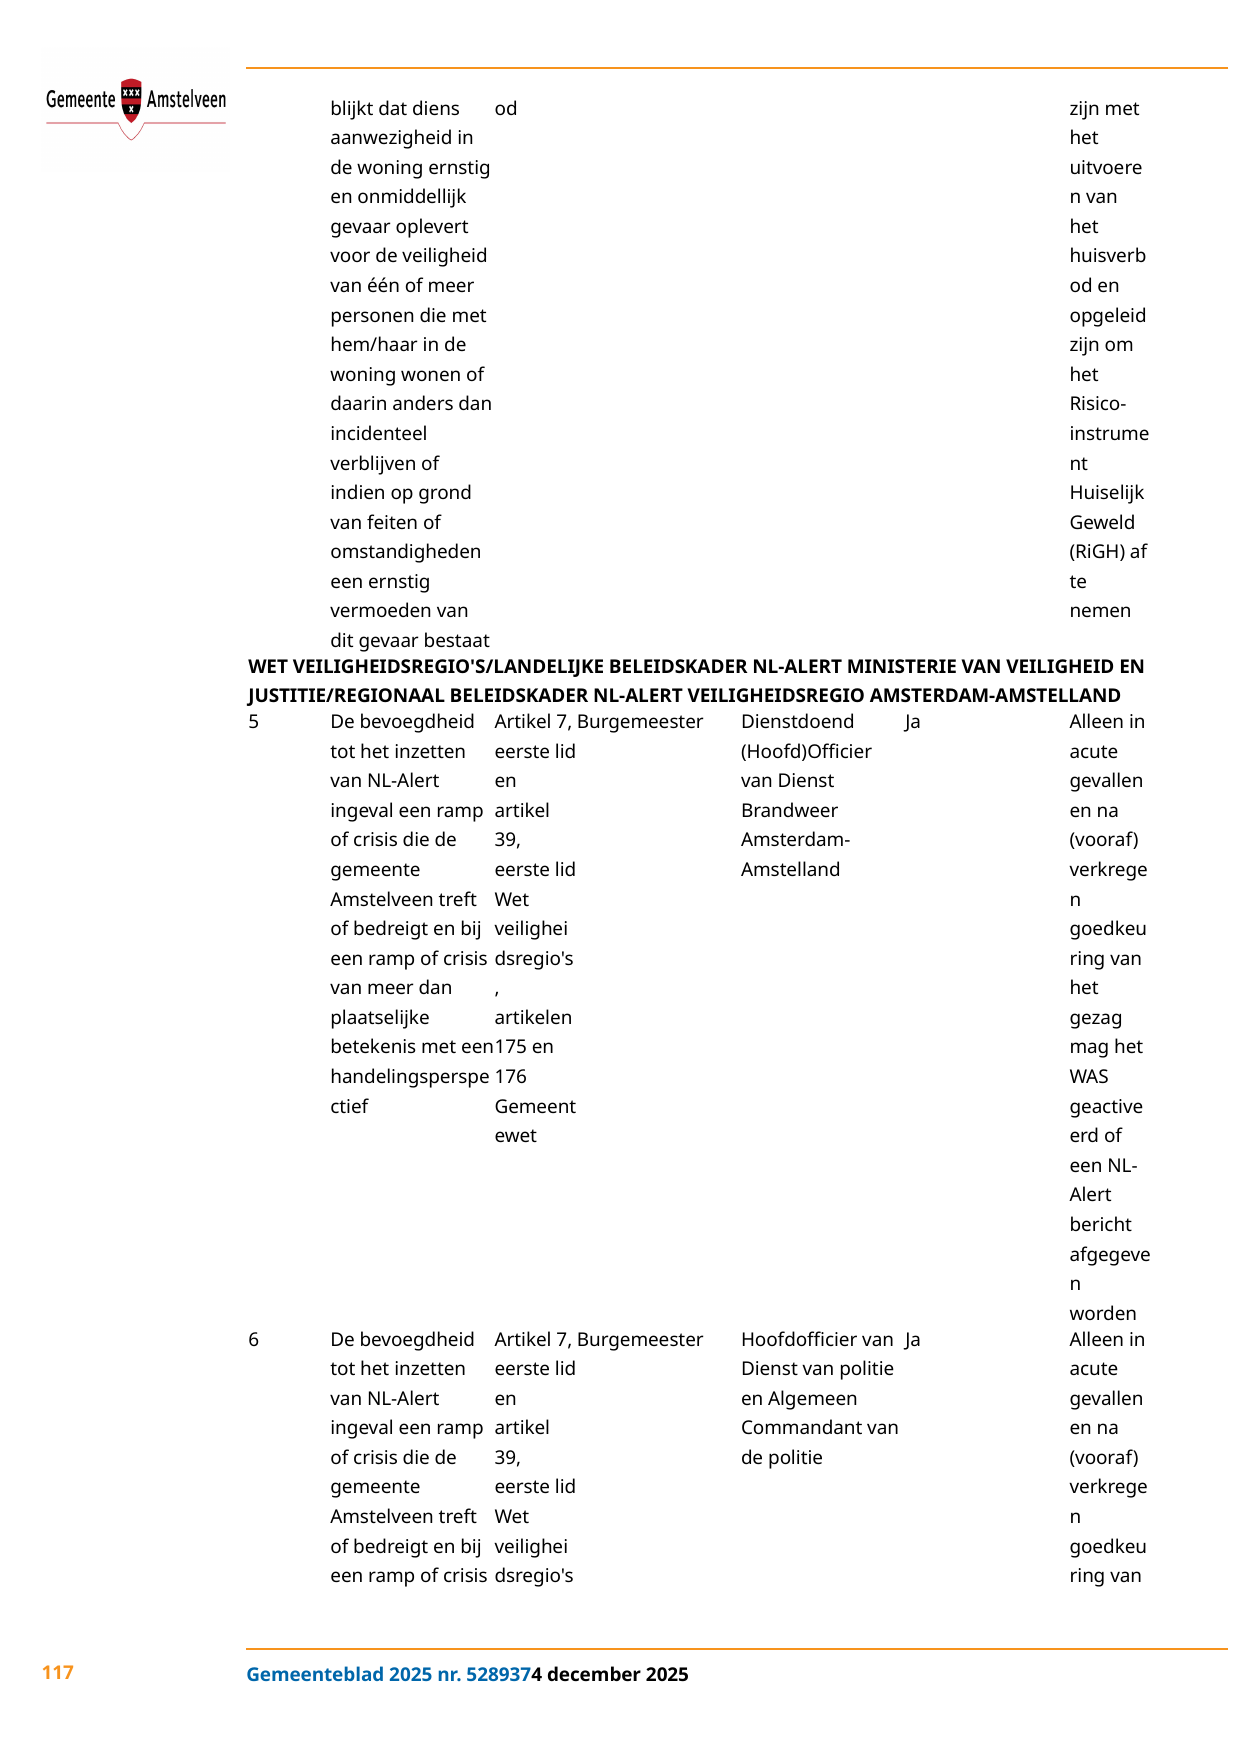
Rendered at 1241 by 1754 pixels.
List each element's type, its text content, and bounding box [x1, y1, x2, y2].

table_cell WET VEILIGHEIDSREGIO'S/LANDELIJKE BELEIDSKADER NL-ALERT MINISTERIE VAN VEILIGHEID EN JUSTITIE/REGIONAAL BELEIDSKADER NL-ALERT VEILIGHEIDSREGIO AMSTERDAM-AMSTELLAND [248, 653, 1152, 708]
table_cell [905, 95, 987, 653]
table_cell Alleen in acute gevallen en na (vooraf) verkregen goedkeuring van het gezag mag het WAS geactiveerd of een NL-Alert bericht afgegeven worden [1069, 708, 1152, 1326]
table_cell Dienstdoend (Hoofd)Officier van Dienst Brandweer Amsterdam-Amstelland [741, 708, 905, 1326]
table_cell blijkt dat diens aanwezigheid in de woning ernstig en onmiddellijk gevaar oplevert voor de veiligheid van één of meer personen die met hem/haar in de woning wonen of daarin anders dan incidenteel verblijven of indien op grond van feiten of omstandigheden een ernstig vermoeden van dit gevaar bestaat [330, 95, 494, 653]
table_cell De bevoegdheid tot het inzetten van NL-Alert ingeval een ramp of crisis die de gemeente Amstelveen treft of bedreigt en bij een ramp of crisis van meer dan plaatselijke betekenis met een handelingsperspectief [330, 708, 494, 1326]
table_cell 6 [248, 1326, 330, 1588]
table_cell zijn met het uitvoeren van het huisverbod en opgeleid zijn om het Risico-instrument Huiselijk Geweld (RiGH) af te nemen [1069, 95, 1152, 653]
table_cell De bevoegdheid tot het inzetten van NL-Alert ingeval een ramp of crisis die de gemeente Amstelveen treft of bedreigt en bij een ramp of crisis [330, 1326, 494, 1588]
table_cell [987, 95, 1069, 653]
table_cell [987, 708, 1069, 1326]
table_cell Hoofdofficier van Dienst van politie en Algemeen Commandant van de politie [741, 1326, 905, 1588]
table_cell Artikel 7, eerste lid en artikel 39, eerste lid Wet veiligheidsregio's [494, 1326, 577, 1588]
table_cell od [494, 95, 577, 653]
table_cell Artikel 7, eerste lid en artikel 39, eerste lid Wet veiligheidsregio's, artikelen 175 en 176 Gemeentewet [494, 708, 577, 1326]
table_cell Burgemeester [577, 1326, 741, 1588]
table_cell Alleen in acute gevallen en na (vooraf) verkregen goedkeuring van [1069, 1326, 1152, 1588]
table_cell [577, 95, 741, 653]
table_cell Ja [905, 708, 987, 1326]
table_cell [987, 1326, 1069, 1588]
table_cell 5 [248, 708, 330, 1326]
table_cell [248, 95, 330, 653]
picture [41, 47, 231, 172]
table_cell Burgemeester [577, 708, 741, 1326]
table_cell Ja [905, 1326, 987, 1588]
table_cell [741, 95, 905, 653]
